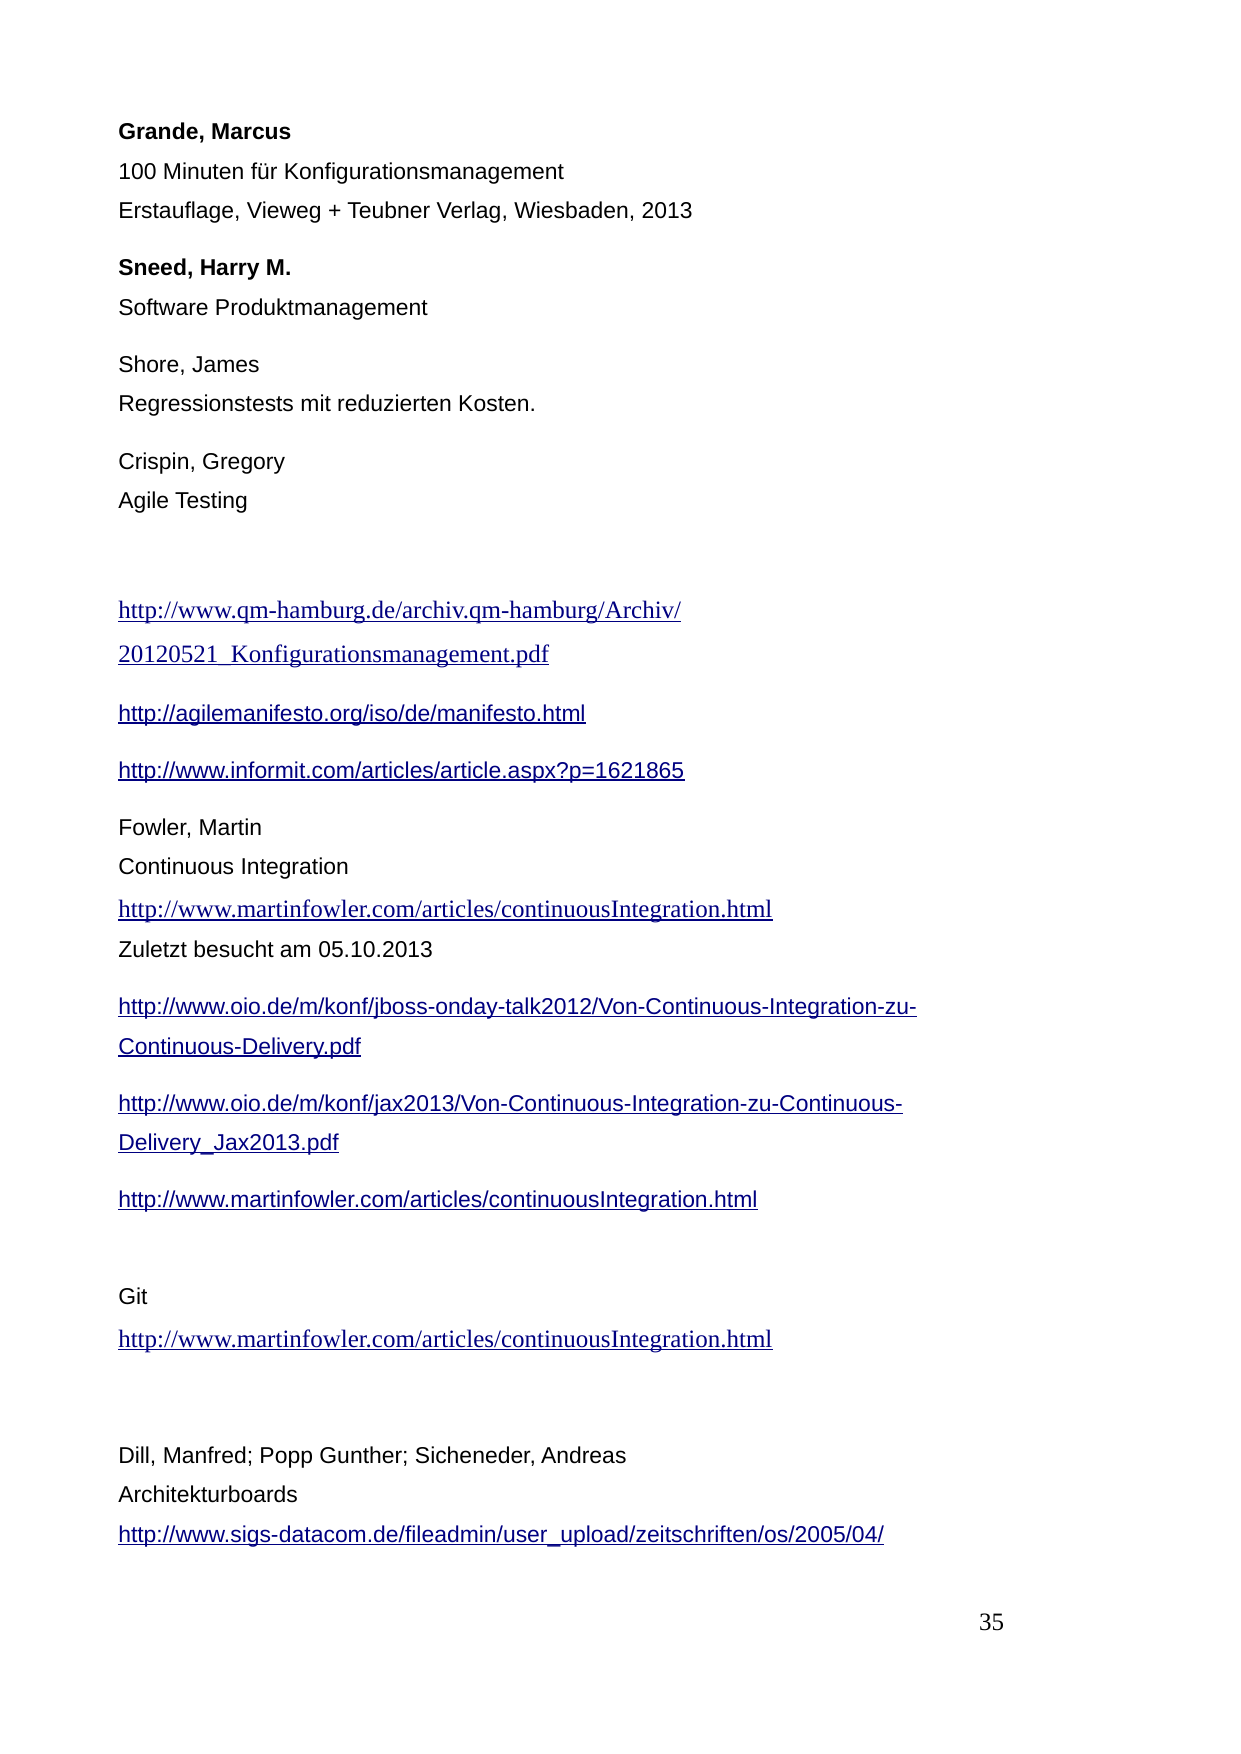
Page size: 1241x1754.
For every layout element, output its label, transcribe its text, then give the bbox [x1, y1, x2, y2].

text Grande, Marcus 100 Minuten für Konfigurationsmanagement Erstauflage, Vieweg + Teubner Verlag, Wiesbaden, 2013 [118, 118, 1004, 223]
text Fowler, Martin Continuous Integration http://www.martinfowler.com/articles/continuousIntegration.html Zuletzt besucht am 05.10.2013 [118, 814, 1004, 962]
text Shore, James Regressionstests mit reduzierten Kosten. [118, 351, 1004, 417]
text http://www.oio.de/m/konf/jax2013/Von-Continuous-Integration-zu-Continuous-Delivery_Jax2013.pdf [118, 1090, 1004, 1156]
text http://www.martinfowler.com/articles/continuousIntegration.html [118, 1186, 1004, 1213]
text Crispin, Gregory Agile Testing [118, 448, 1004, 513]
text http://www.qm-hamburg.de/archiv.qm-hamburg/Archiv/20120521_Konfigurationsmanagement.pdf [118, 596, 1004, 667]
text Dill, Manfred; Popp Gunther; Sicheneder, Andreas Architekturboards http://www.sigs-datacom.de/fileadmin/user_upload/zeitschriften/os/2005/04/ [118, 1442, 1004, 1547]
text http://www.oio.de/m/konf/jboss-onday-talk2012/Von-Continuous-Integration-zu-Continuous-Delivery.pdf [118, 993, 1004, 1059]
text Git http://www.martinfowler.com/articles/continuousIntegration.html [118, 1244, 1004, 1353]
text http://www.informit.com/articles/article.aspx?p=1621865 [118, 757, 1004, 783]
text Sneed, Harry M. Software Produktmanagement [118, 254, 1004, 320]
text http://agilemanifesto.org/iso/de/manifesto.html [118, 699, 1004, 726]
